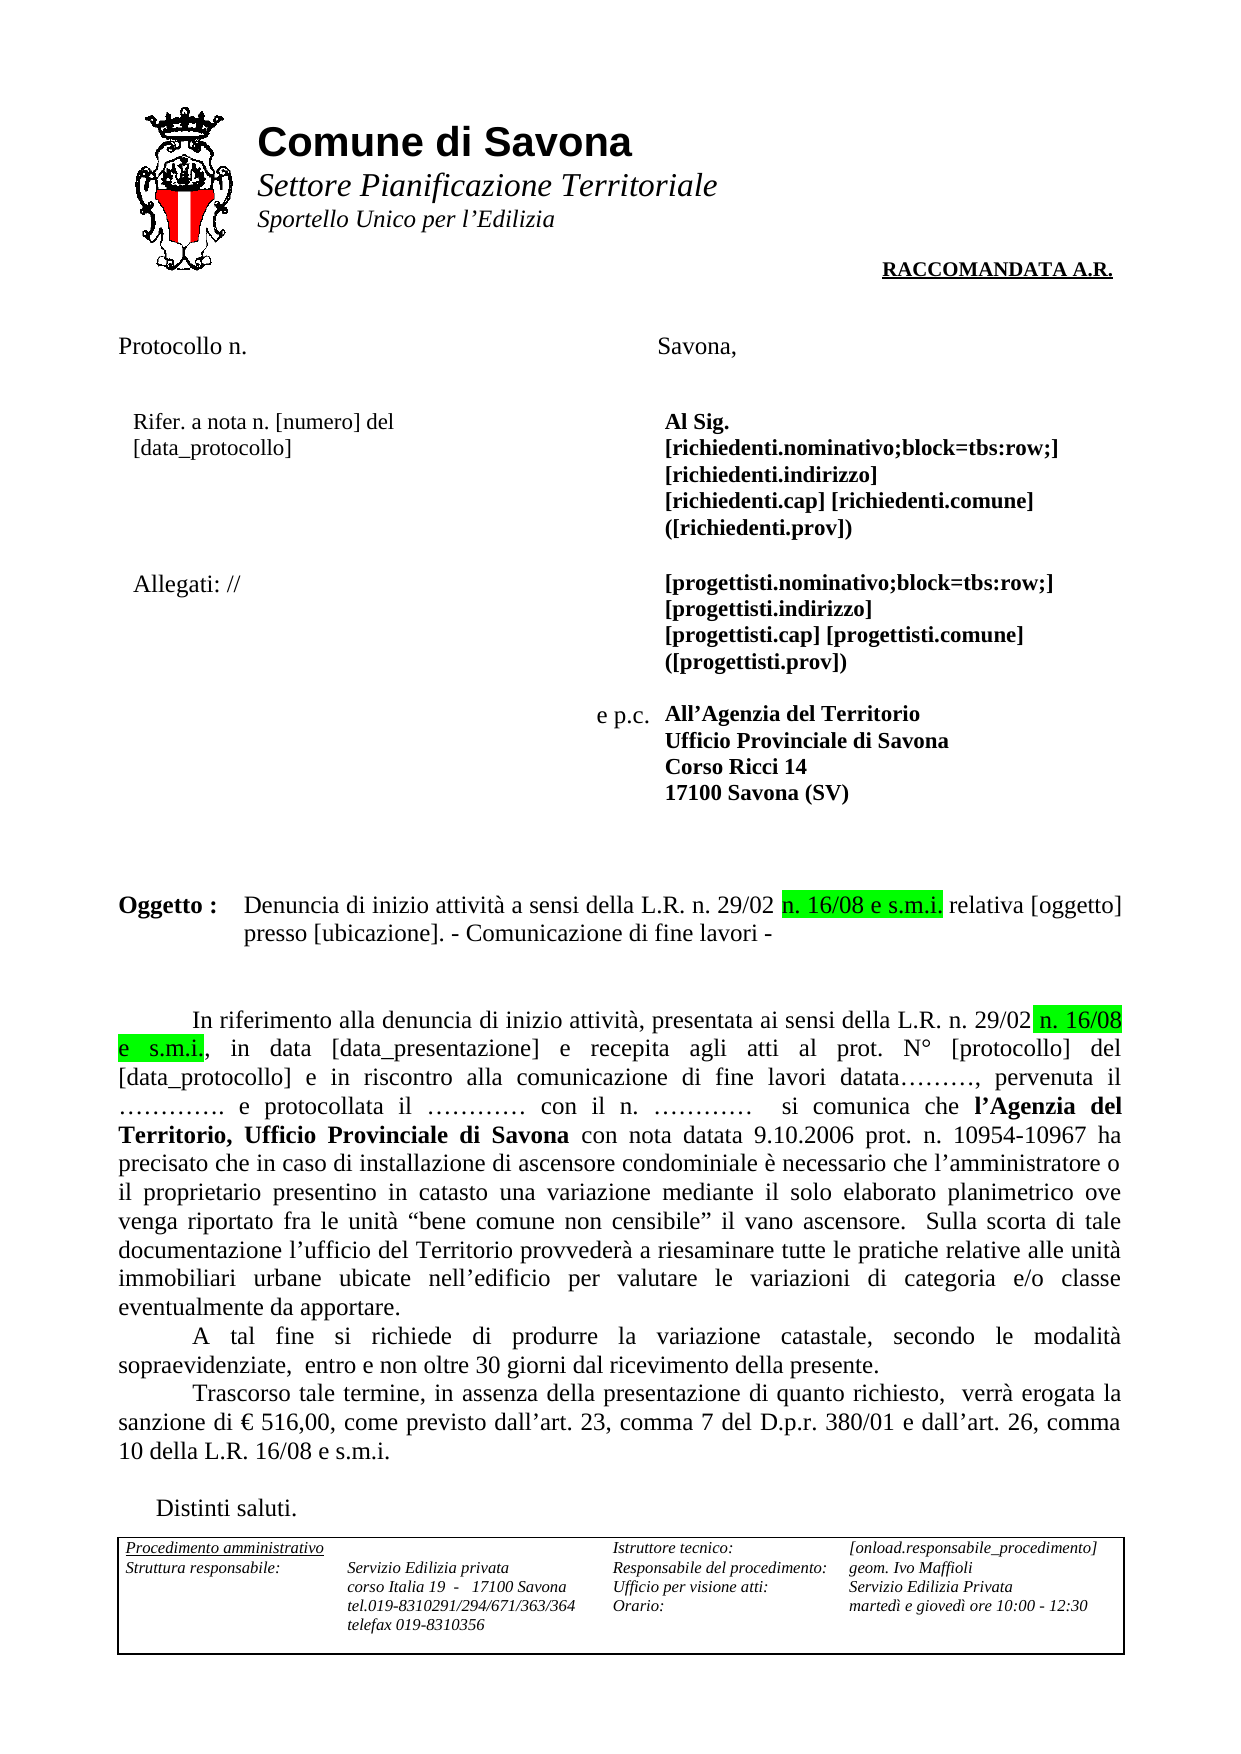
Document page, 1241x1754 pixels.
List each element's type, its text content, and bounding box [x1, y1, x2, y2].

table_cell Allegati: // [126, 569, 484, 700]
table_header Al Sig. [richiedenti.nominativo;block=tbs:row;] [richiedenti.indirizzo] [richiedenti.cap] [richiedenti.comune] ([richiedenti.prov]) [657, 408, 1119, 569]
table_cell [485, 569, 657, 700]
table_cell All’Agenzia del Territorio Ufficio Provinciale di Savona Corso Ricci 14 17100 Savona (SV) [657, 700, 1119, 832]
table_header [485, 408, 657, 569]
text Trascorso tale termine, in assenza della presentazione di quanto richiesto, verrà erogata la sanzione di € 516,00, come previsto dall’art. 23, comma 7 del D.p.r. 380/01 e dall’art. 26, comma 10 della L.R. 16/08 e s.m.i. [118, 1378, 1122, 1465]
table_header Protocollo n. [111, 331, 650, 360]
table_cell [progettisti.nominativo;block=tbs:row;] [progettisti.indirizzo] [progettisti.cap] [progettisti.comune] ([progettisti.prov]) [657, 569, 1119, 700]
text In riferimento alla denuncia di inizio attività, presentata ai sensi della L.R. n. 29/02 n. 16/08 e s.m.i., in data [data_presentazione] e recepita agli atti al prot. N° [protocollo] del [data_protocollo] e in riscontro alla comunicazione di fine lavori datata………, pervenuta il …………. e protocollata il ………… con il n. ………… si comunica che l’Agenzia del Territorio, Ufficio Provinciale di Savona con nota datata 9.10.2006 prot. n. 10954-10967 ha precisato che in caso di installazione di ascensore condominiale è necessario che l’amministratore o il proprietario presentino in catasto una variazione mediante il solo elaborato planimetrico ove venga riportato fra le unità “bene comune non censibile” il vano ascensore. Sulla scorta di tale documentazione l’ufficio del Territorio provvederà a riesaminare tutte le pratiche relative alle unità immobiliari urbane ubicate nell’edificio per valutare le variazioni di categoria e/o classe eventualmente da apportare. [118, 1005, 1122, 1321]
table_header Savona, [650, 331, 1129, 360]
text A tal fine si richiede di produrre la variazione catastale, secondo le modalità sopraevidenziate, entro e non oltre 30 giorni dal ricevimento della presente. [118, 1321, 1122, 1378]
table_header Rifer. a nota n. [numero] del [data_protocollo] [126, 408, 484, 569]
table_header Denuncia di inizio attività a sensi della L.R. n. 29/02 n. 16/08 e s.m.i. relativa [oggetto] presso [ubicazione]. - Comunicazione di fine lavori - [236, 890, 1129, 947]
table_cell e p.c. [485, 700, 657, 832]
table_header Oggetto : [111, 890, 236, 947]
text Distinti saluti. [156, 1493, 1122, 1522]
table_cell [126, 700, 484, 832]
